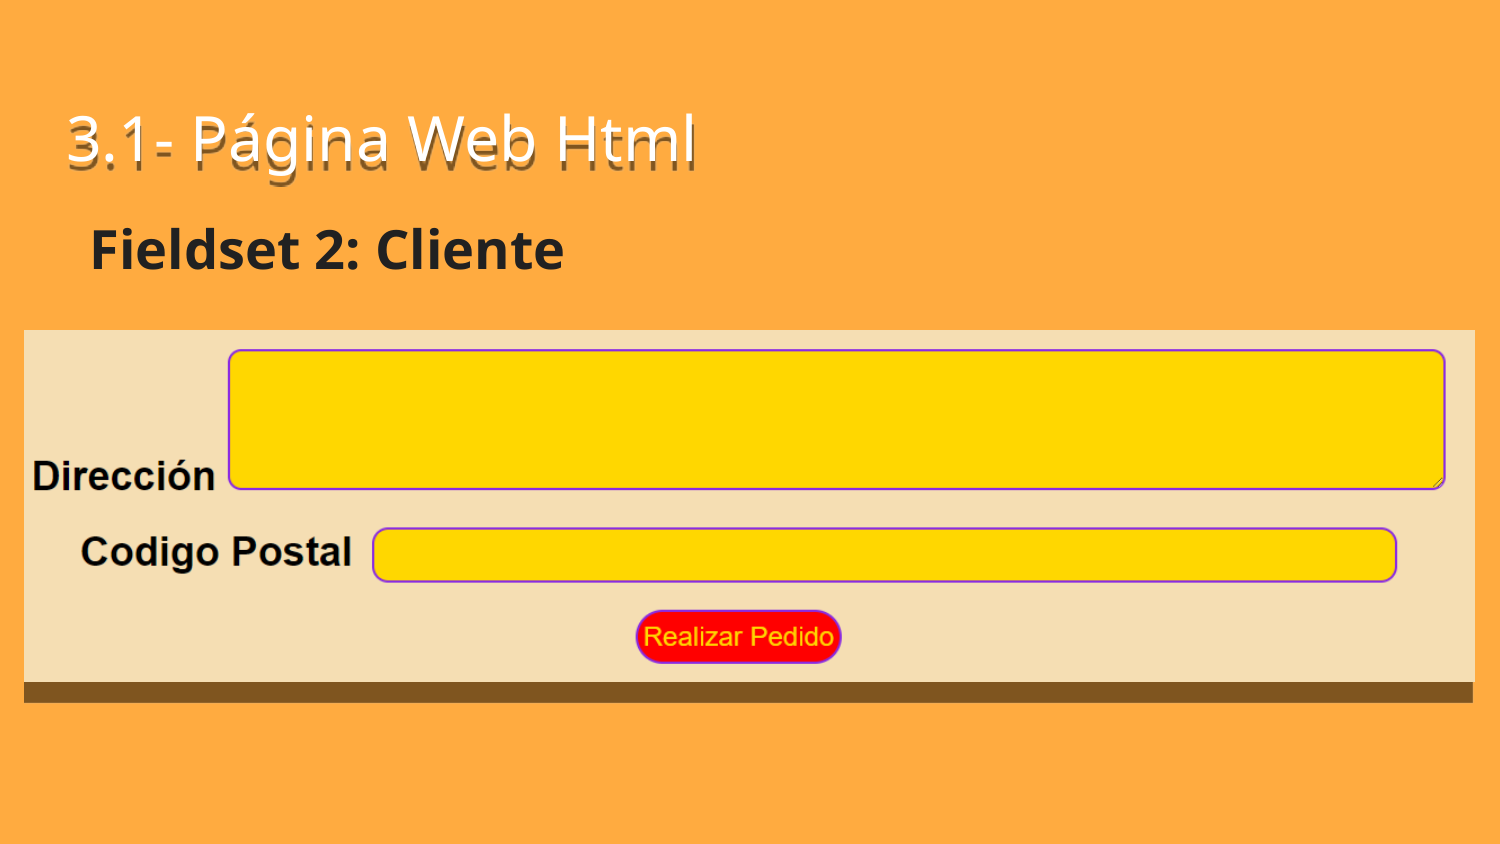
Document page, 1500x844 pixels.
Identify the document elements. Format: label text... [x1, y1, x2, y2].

text_box Fieldset 2: Cliente [51, 200, 605, 296]
picture [24, 330, 1475, 682]
title 3.1- Página Web Html [51, 72, 1449, 167]
